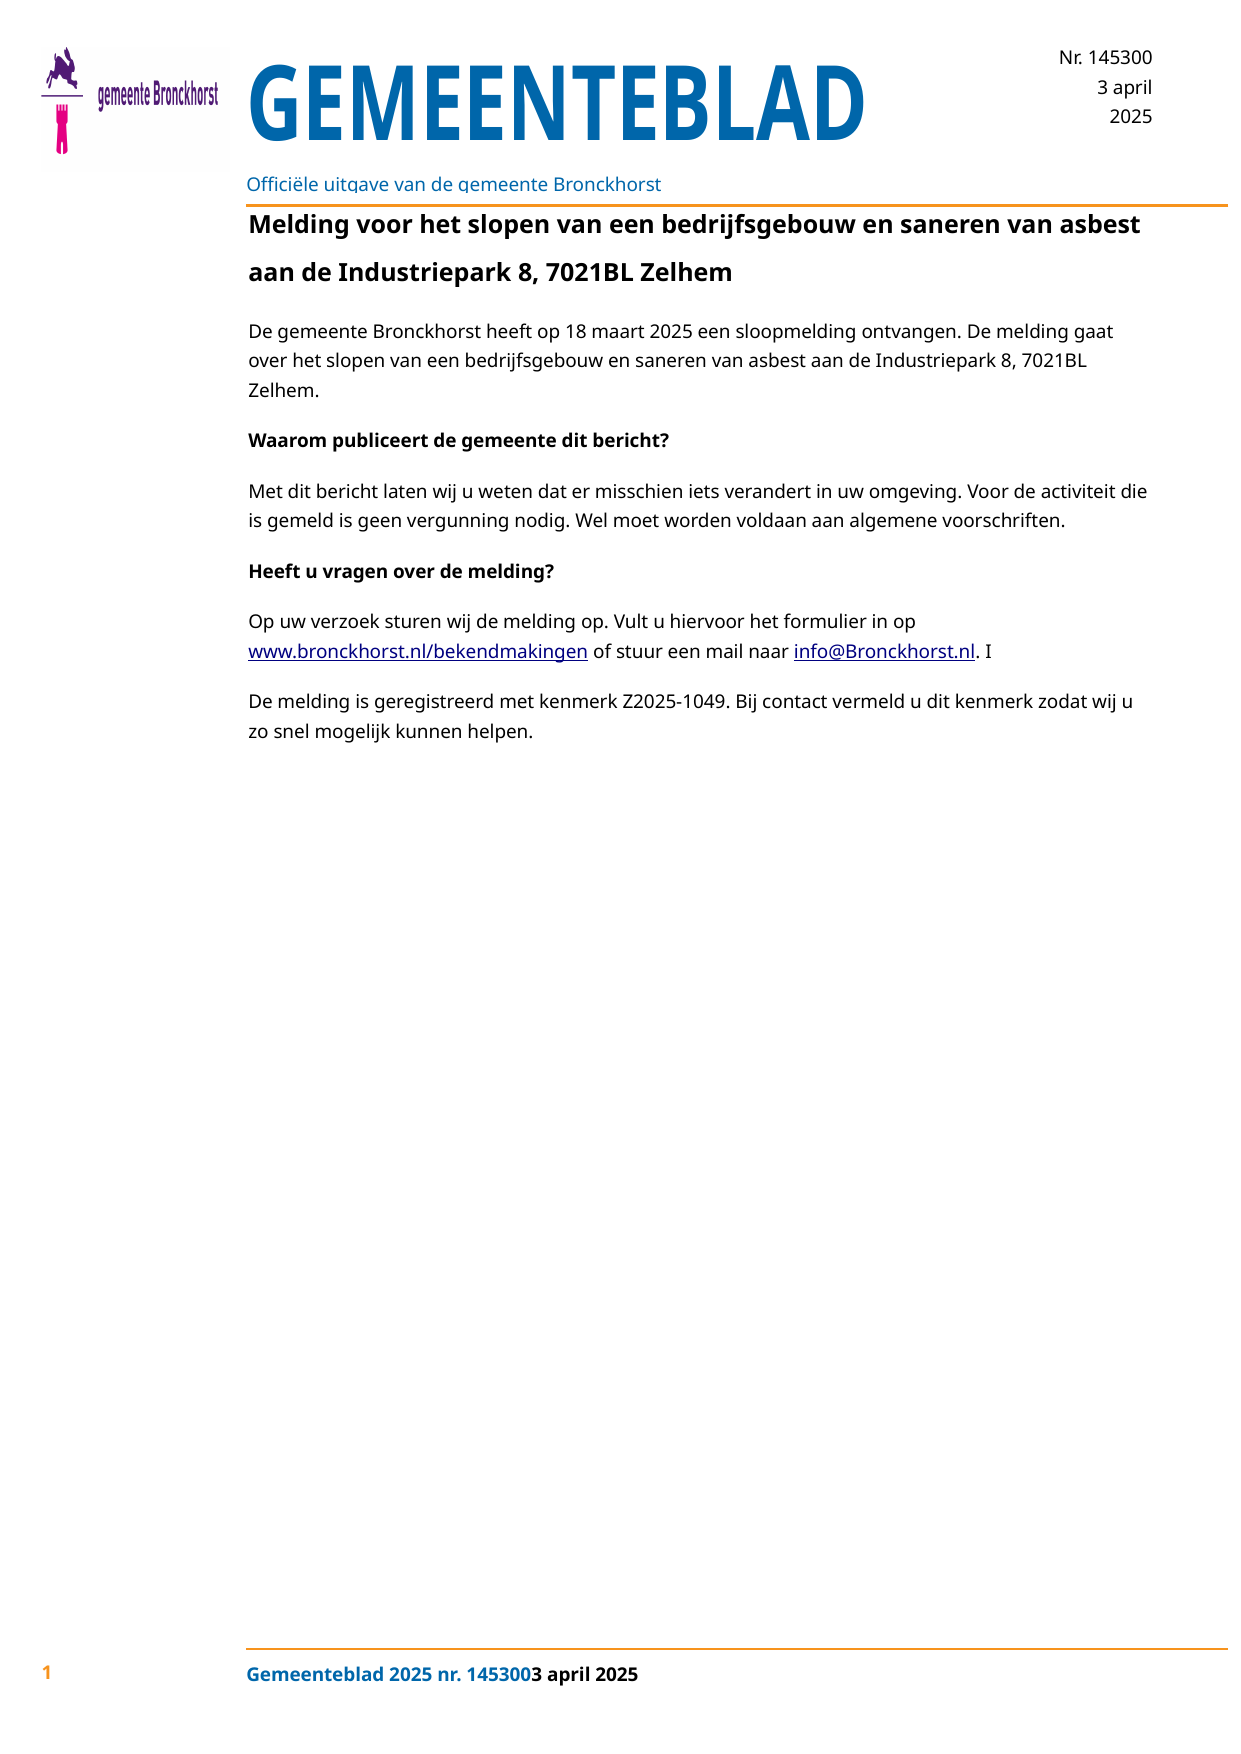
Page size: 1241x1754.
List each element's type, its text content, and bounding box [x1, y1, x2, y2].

text Heeft u vragen over de melding? [248, 558, 1152, 584]
text Op uw verzoek sturen wij de melding op. Vult u hiervoor het formulier in op www.bronckhorst.nl/bekendmakingen of stuur een mail naar info@Bronckhorst.nl. I [248, 608, 1152, 664]
text De gemeente Bronckhorst heeft op 18 maart 2025 een sloopmelding ontvangen. De melding gaat over het slopen van een bedrijfsgebouw en saneren van asbest aan de Industriepark 8, 7021BL Zelhem. [248, 318, 1152, 403]
text Melding voor het slopen van een bedrijfsgebouw en saneren van asbest aan de Industriepark 8, 7021BL Zelhem [248, 207, 1152, 288]
text Waarom publiceert de gemeente dit bericht? [248, 427, 1152, 453]
text De melding is geregistreerd met kenmerk Z2025-1049. Bij contact vermeld u dit kenmerk zodat wij u zo snel mogelijk kunnen helpen. [248, 688, 1152, 744]
picture [41, 47, 231, 172]
text Met dit bericht laten wij u weten dat er misschien iets verandert in uw omgeving. Voor de activiteit die is gemeld is geen vergunning nodig. Wel moet worden voldaan aan algemene voorschriften. [248, 478, 1152, 533]
